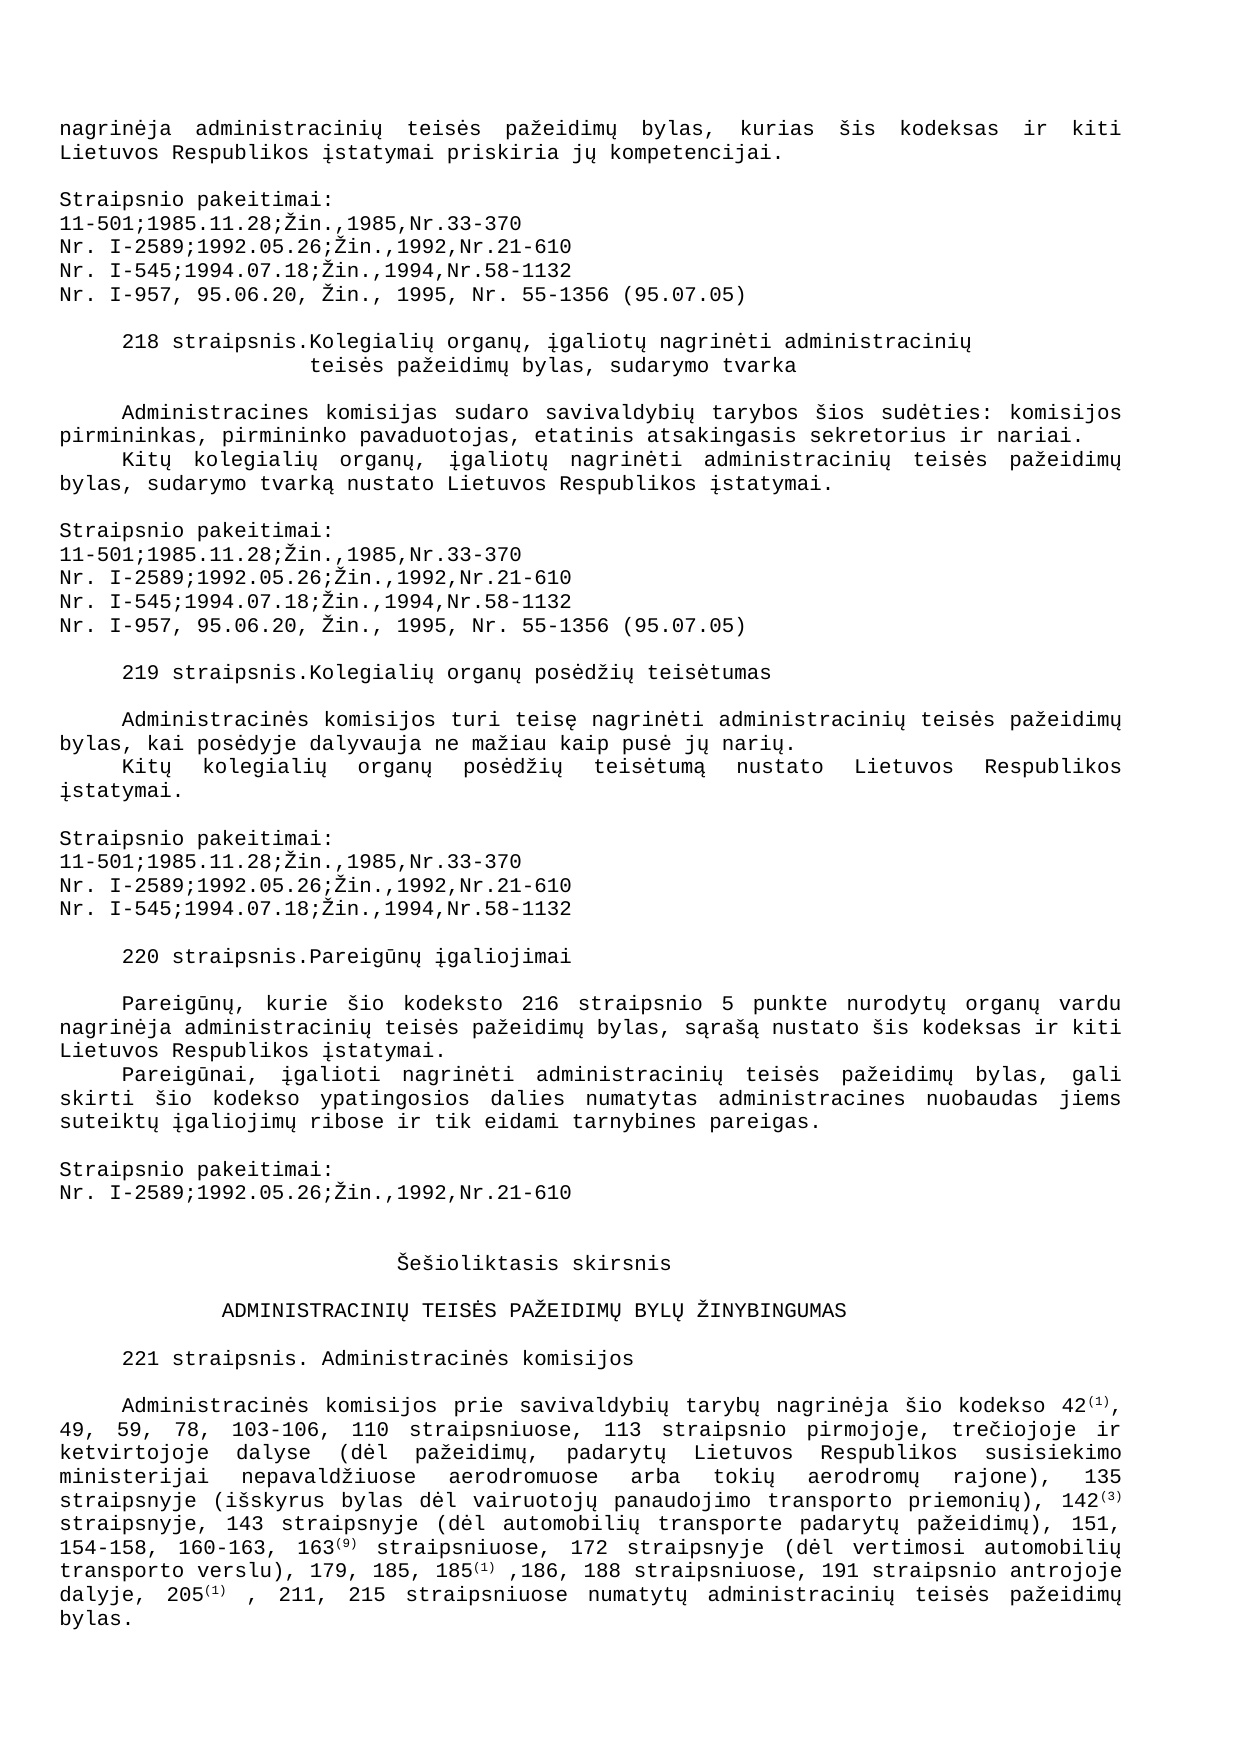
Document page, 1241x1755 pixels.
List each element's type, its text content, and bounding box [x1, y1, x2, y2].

text Administracinės komisijos prie savivaldybių tarybų nagrinėja šio kodekso 42(1), 49, 59, 78, 103-106, 110 straipsniuose, 113 straipsnio pirmojoje, trečiojoje ir ketvirtojoje dalyse (dėl pažeidimų, padarytų Lietuvos Respublikos susisiekimo ministerijai nepavaldžiuose aerodromuose arba tokių aerodromų rajone), 135 straipsnyje (išskyrus bylas dėl vairuotojų panaudojimo transporto priemonių), 142(3) straipsnyje, 143 straipsnyje (dėl automobilių transporte padarytų pažeidimų), 151, 154-158, 160-163, 163(9) straipsniuose, 172 straipsnyje (dėl vertimosi automobilių transporto verslu), 179, 185, 185(1) ,186, 188 straipsniuose, 191 straipsnio antrojoje dalyje, 205(1) , 211, 215 straipsniuose numatytų administracinių teisės pažeidimų bylas. [59, 1395, 1122, 1631]
text Nr. I-957, 95.06.20, Žin., 1995, Nr. 55-1356 (95.07.05) [59, 615, 1122, 638]
text Nr. I-2589;1992.05.26;Žin.,1992,Nr.21-610 [59, 875, 1122, 898]
text 11-501;1985.11.28;Žin.,1985,Nr.33-370 [59, 851, 1122, 875]
text Administracinės komisijos turi teisę nagrinėti administracinių teisės pažeidimų bylas, kai posėdyje dalyvauja ne mažiau kaip pusė jų narių. [59, 709, 1122, 757]
text Administracines komisijas sudaro savivaldybių tarybos šios sudėties: komisijos pirmininkas, pirmininko pavaduotojas, etatinis atsakingasis sekretorius ir nariai. [59, 402, 1122, 449]
text 221 straipsnis. Administracinės komisijos [59, 1348, 1122, 1371]
text ADMINISTRACINIŲ TEISĖS PAŽEIDIMŲ BYLŲ ŽINYBINGUMAS [59, 1300, 1122, 1324]
text Nr. I-545;1994.07.18;Žin.,1994,Nr.58-1132 [59, 260, 1122, 284]
text Pareigūnų, kurie šio kodeksto 216 straipsnio 5 punkte nurodytų organų vardu nagrinėja administracinių teisės pažeidimų bylas, sąrašą nustato šis kodeksas ir kiti Lietuvos Respublikos įstatymai. [59, 993, 1122, 1064]
text 219 straipsnis.Kolegialių organų posėdžių teisėtumas [59, 662, 1122, 686]
text Nr. I-545;1994.07.18;Žin.,1994,Nr.58-1132 [59, 591, 1122, 615]
text 220 straipsnis.Pareigūnų įgaliojimai [59, 946, 1122, 969]
text teisės pažeidimų bylas, sudarymo tvarka [59, 354, 1122, 378]
text Pareigūnai, įgalioti nagrinėti administracinių teisės pažeidimų bylas, gali skirti šio kodekso ypatingosios dalies numatytas administracines nuobaudas jiems suteiktų įgaliojimų ribose ir tik eidami tarnybines pareigas. [59, 1064, 1122, 1135]
text Šešioliktasis skirsnis [59, 1253, 1122, 1277]
text nagrinėja administracinių teisės pažeidimų bylas, kurias šis kodeksas ir kiti Lietuvos Respublikos įstatymai priskiria jų kompetencijai. [59, 118, 1122, 165]
text Nr. I-2589;1992.05.26;Žin.,1992,Nr.21-610 [59, 567, 1122, 591]
text Nr. I-957, 95.06.20, Žin., 1995, Nr. 55-1356 (95.07.05) [59, 284, 1122, 307]
text Straipsnio pakeitimai: [59, 189, 1122, 213]
text Nr. I-545;1994.07.18;Žin.,1994,Nr.58-1132 [59, 898, 1122, 922]
text Nr. I-2589;1992.05.26;Žin.,1992,Nr.21-610 [59, 236, 1122, 260]
text Straipsnio pakeitimai: [59, 520, 1122, 544]
text 11-501;1985.11.28;Žin.,1985,Nr.33-370 [59, 544, 1122, 567]
text 11-501;1985.11.28;Žin.,1985,Nr.33-370 [59, 213, 1122, 236]
text Kitų kolegialių organų, įgaliotų nagrinėti administracinių teisės pažeidimų bylas, sudarymo tvarką nustato Lietuvos Respublikos įstatymai. [59, 449, 1122, 496]
text Straipsnio pakeitimai: [59, 1158, 1122, 1182]
text Nr. I-2589;1992.05.26;Žin.,1992,Nr.21-610 [59, 1182, 1122, 1206]
text Straipsnio pakeitimai: [59, 827, 1122, 851]
text 218 straipsnis.Kolegialių organų, įgaliotų nagrinėti administracinių [59, 331, 1122, 354]
text Kitų kolegialių organų posėdžių teisėtumą nustato Lietuvos Respublikos įstatymai. [59, 757, 1122, 804]
